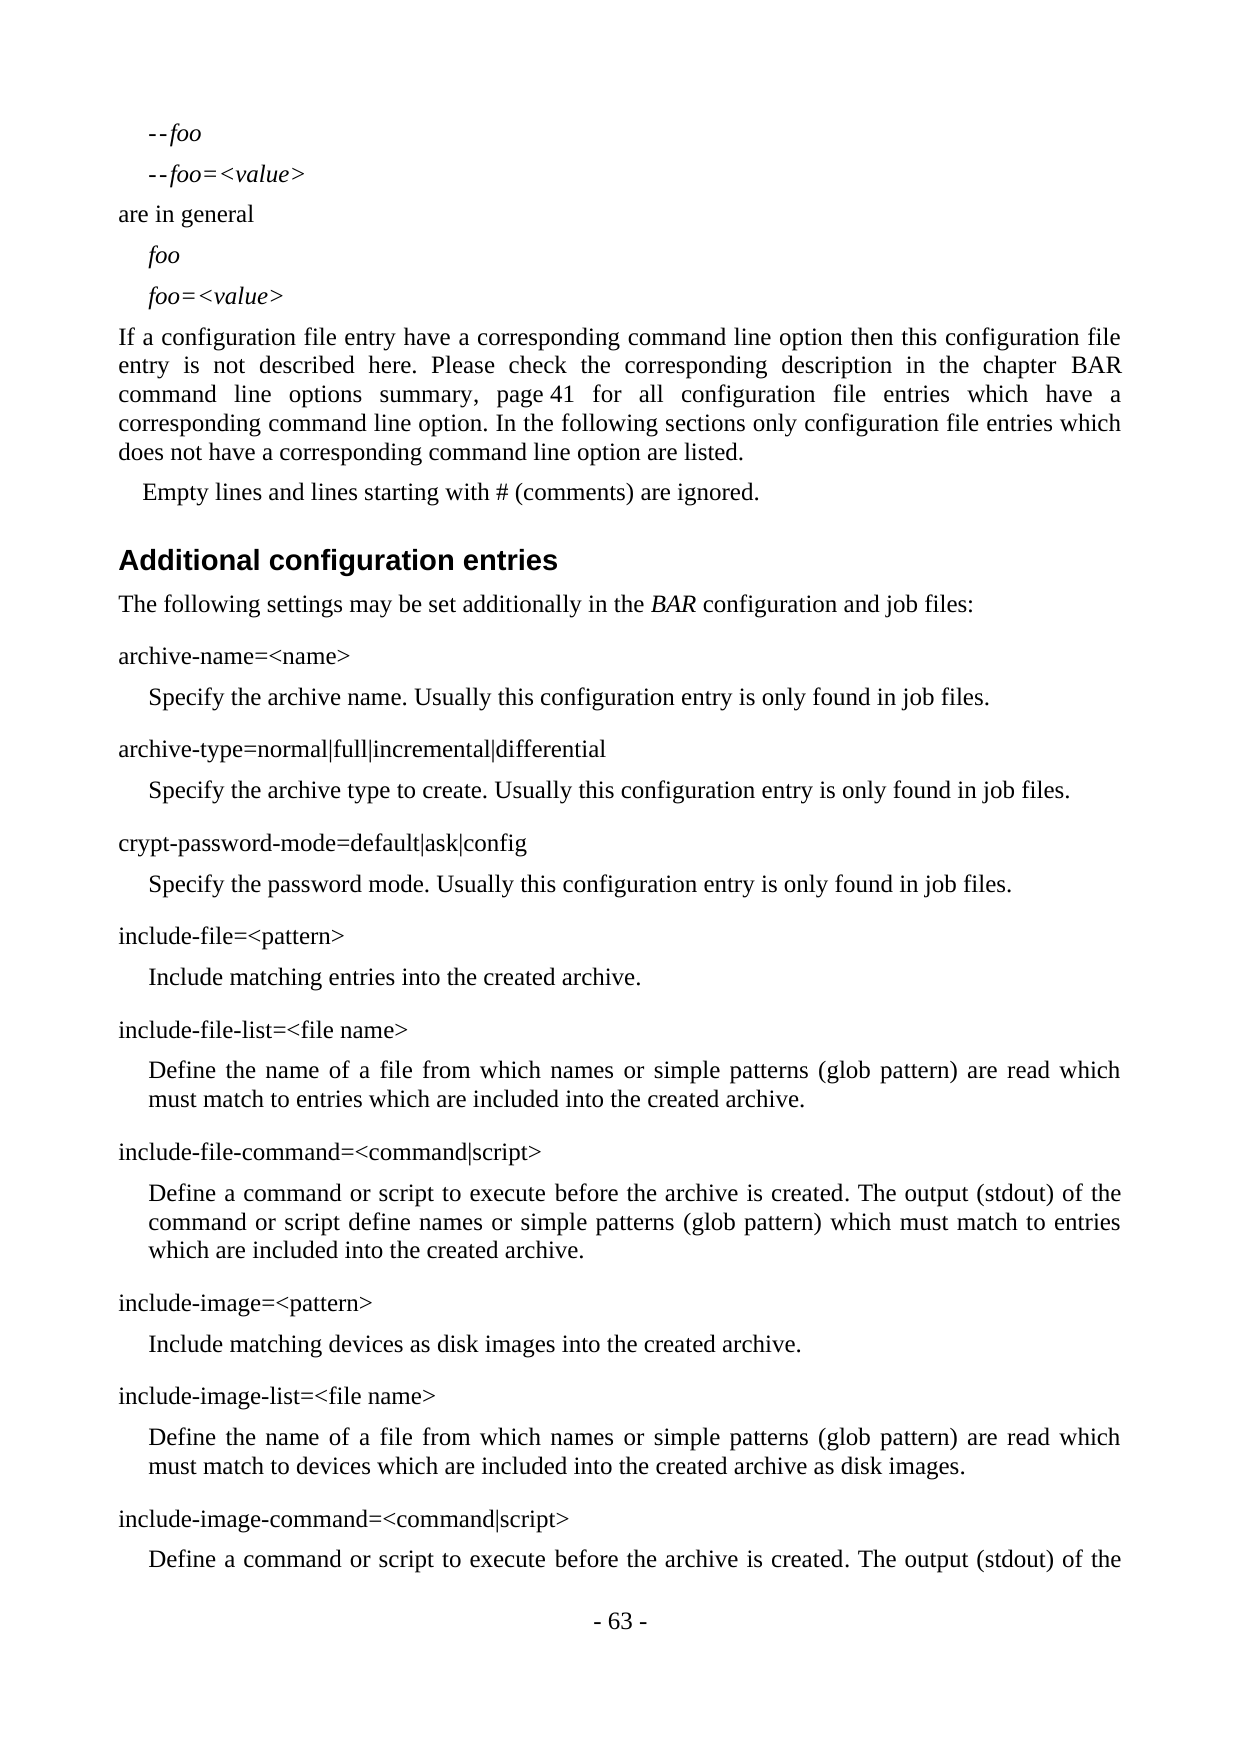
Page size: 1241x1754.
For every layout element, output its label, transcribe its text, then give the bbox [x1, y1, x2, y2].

text Define the name of a file from which names or simple patterns (glob pattern) are read which must match to entries which are included into the created archive. [148, 1056, 1122, 1113]
title include-image=<pattern> [118, 1288, 1122, 1317]
subtitle Additional configuration entries [118, 543, 1122, 576]
text Empty lines and lines starting with # (comments) are ignored. [118, 477, 1122, 506]
text Include matching entries into the created archive. [148, 962, 1122, 991]
title crypt-password-mode=default|ask|config [118, 828, 1122, 857]
text Include matching devices as disk images into the created archive. [148, 1329, 1122, 1357]
text The following settings may be set additionally in the BAR configuration and job files: [118, 589, 1122, 617]
text Specify the archive type to create. Usually this configuration entry is only found in job files. [148, 775, 1122, 804]
title include-file=<pattern> [118, 921, 1122, 950]
title include-image-command=<command|script> [118, 1504, 1122, 1532]
title include-file-command=<command|script> [118, 1137, 1122, 1166]
text ‑‑foo=<value> [148, 159, 1122, 188]
text ‑‑foo [148, 118, 1122, 147]
text Define a command or script to execute before the archive is created. The output (stdout) of the [148, 1544, 1122, 1573]
title archive-name=<name> [118, 641, 1122, 670]
text are in general [118, 199, 1122, 228]
text Specify the password mode. Usually this configuration entry is only found in job files. [148, 869, 1122, 897]
text Define the name of a file from which names or simple patterns (glob pattern) are read which must match to devices which are included into the created archive as disk images. [148, 1422, 1122, 1480]
title include-image-list=<file name> [118, 1381, 1122, 1410]
text If a configuration file entry have a corresponding command line option then this configuration file entry is not described here. Please check the corresponding description in the chapter BAR command line options summary, page 41 for all configuration file entries which have a corresponding command line option. In the following sections only configuration file entries which does not have a corresponding command line option are listed. [118, 322, 1122, 465]
text foo [148, 240, 1122, 269]
text Define a command or script to execute before the archive is created. The output (stdout) of the command or script define names or simple patterns (glob pattern) which must match to entries which are included into the created archive. [148, 1178, 1122, 1264]
text foo=<value> [148, 281, 1122, 309]
title archive-type=normal|full|incremental|differential [118, 734, 1122, 763]
title include-file-list=<file name> [118, 1015, 1122, 1044]
text Specify the archive name. Usually this configuration entry is only found in job files. [148, 682, 1122, 711]
